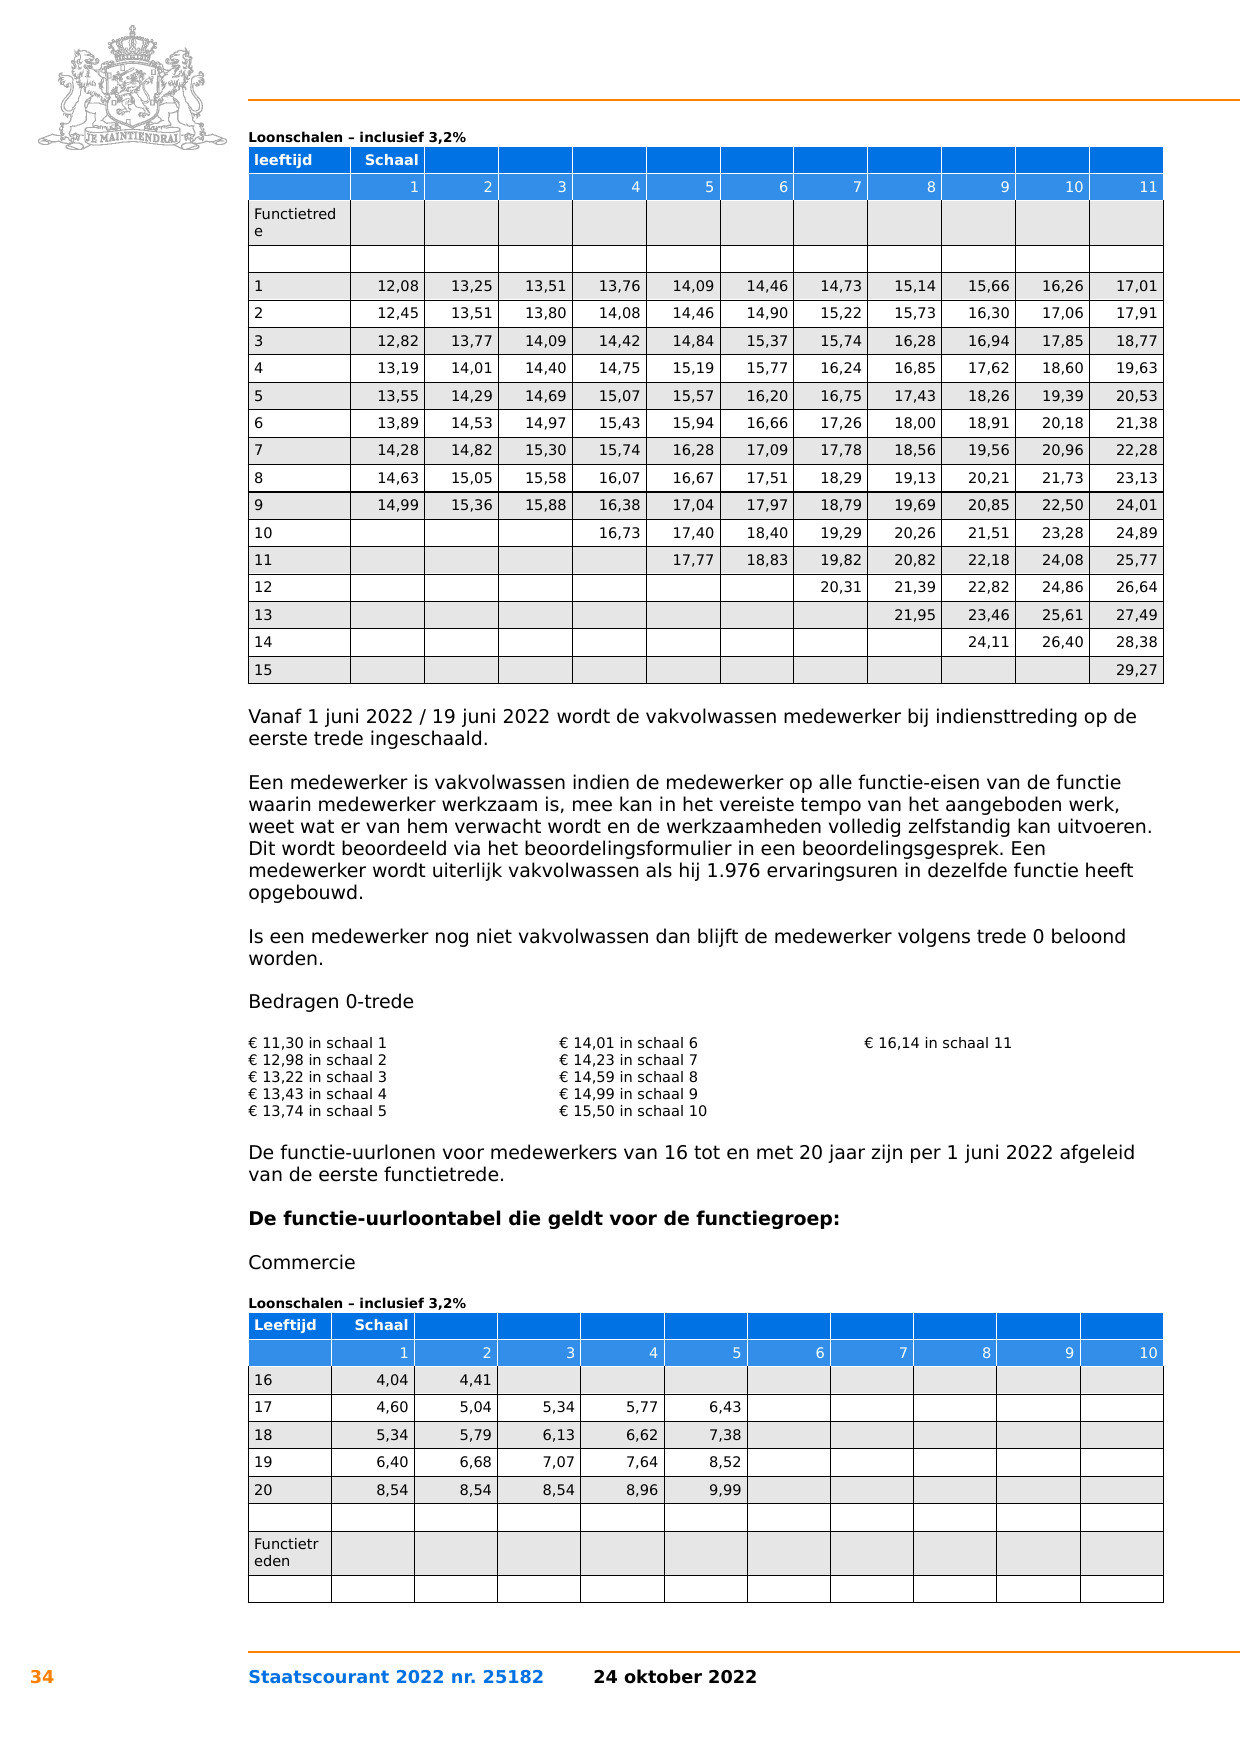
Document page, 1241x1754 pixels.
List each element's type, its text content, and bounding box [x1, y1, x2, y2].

table_cell 15,14 [868, 273, 941, 299]
table_cell 18,91 [942, 410, 1015, 437]
table_header € 11,30 in schaal 1 [248, 1035, 553, 1052]
table_cell 5 [249, 383, 350, 409]
table_cell 22,82 [942, 575, 1015, 601]
table_cell 24,01 [1090, 493, 1163, 519]
table_cell 14,82 [425, 438, 498, 464]
table_cell 16,67 [647, 465, 720, 491]
table_cell 15,07 [573, 383, 646, 409]
table_cell 4,41 [415, 1367, 497, 1393]
table_cell [351, 201, 424, 245]
table_cell 14,42 [573, 328, 646, 354]
table_cell [425, 575, 498, 601]
table_cell 17,43 [868, 383, 941, 409]
table_cell [721, 246, 793, 272]
table_cell 14,08 [573, 301, 646, 327]
table_cell [914, 1395, 996, 1421]
table_cell [647, 201, 720, 245]
table_cell [1081, 1504, 1163, 1531]
table_cell 20,31 [794, 575, 867, 601]
table_cell 5,34 [332, 1422, 414, 1448]
table_cell 11 [249, 547, 350, 573]
table_cell 20,85 [942, 493, 1015, 519]
table_cell 14,99 [351, 493, 424, 519]
table_cell [425, 657, 498, 683]
table_cell 17,04 [647, 493, 720, 519]
table_cell 14,09 [647, 273, 720, 299]
table_cell [581, 1576, 664, 1602]
table_cell [332, 1504, 414, 1531]
table_cell [351, 246, 424, 272]
table_cell 6,62 [581, 1422, 664, 1448]
table_cell € 15,50 in schaal 10 [553, 1103, 858, 1120]
table_cell 17,01 [1090, 273, 1163, 299]
table_cell € 12,98 in schaal 2 [248, 1052, 553, 1069]
table_cell [914, 1532, 996, 1575]
table_cell [748, 1532, 830, 1575]
table_cell 26,40 [1016, 629, 1089, 656]
table_cell 12 [249, 575, 350, 601]
table_cell [249, 1576, 331, 1602]
table_cell [831, 1576, 913, 1602]
table_cell [831, 1313, 913, 1339]
table_cell 8,52 [665, 1449, 747, 1476]
table_cell 16,24 [794, 355, 867, 382]
table_cell [351, 657, 424, 683]
table_cell 20 [249, 1477, 331, 1503]
table_cell [1016, 657, 1089, 683]
picture [38, 25, 227, 150]
table_cell 7 [249, 438, 350, 464]
table_cell [794, 602, 867, 628]
table_cell [499, 629, 572, 656]
table_cell [1081, 1449, 1163, 1476]
table_cell 17,06 [1016, 301, 1089, 327]
table_cell [868, 657, 941, 683]
table_cell 15,77 [721, 355, 793, 382]
table_cell [721, 201, 793, 245]
table_cell [581, 1367, 664, 1393]
table_cell 9 [249, 493, 350, 519]
table_cell 13,51 [425, 301, 498, 327]
table_cell 13,19 [351, 355, 424, 382]
table_cell 19,56 [942, 438, 1015, 464]
table_cell 6 [721, 174, 793, 200]
table_cell 18,40 [721, 520, 793, 546]
table_cell [351, 602, 424, 628]
table_cell [665, 1504, 747, 1531]
table_cell 5 [647, 174, 720, 200]
table_cell 17,62 [942, 355, 1015, 382]
table_cell 13,55 [351, 383, 424, 409]
table_cell [332, 1576, 414, 1602]
table_cell [748, 1449, 830, 1476]
table_cell [573, 629, 646, 656]
table_cell 8,54 [332, 1477, 414, 1503]
table_cell 7 [831, 1340, 913, 1366]
table_cell [997, 1504, 1080, 1531]
table_cell 1 [332, 1340, 414, 1366]
table_cell [498, 1532, 580, 1575]
table_cell 15,57 [647, 383, 720, 409]
table_cell [914, 1504, 996, 1531]
table_cell 22,50 [1016, 493, 1089, 519]
table_cell 18,77 [1090, 328, 1163, 354]
table_cell 6,43 [665, 1395, 747, 1421]
table_cell [425, 201, 498, 245]
table_header Loonschalen – inclusief 3,2% [248, 1296, 1163, 1311]
table_cell [1016, 201, 1089, 245]
table_cell [425, 602, 498, 628]
table_cell 6 [748, 1340, 830, 1366]
table_cell 13,89 [351, 410, 424, 437]
table_cell € 14,59 in schaal 8 [553, 1069, 858, 1086]
table_cell € 14,23 in schaal 7 [553, 1052, 858, 1069]
table_cell [647, 602, 720, 628]
table_cell [573, 575, 646, 601]
table_cell [997, 1367, 1080, 1393]
table_cell 18,79 [794, 493, 867, 519]
table_cell 17,26 [794, 410, 867, 437]
table_cell 24,89 [1090, 520, 1163, 546]
table_cell Schaal [332, 1313, 414, 1339]
table_cell 14,46 [647, 301, 720, 327]
table_cell 8 [868, 174, 941, 200]
table_cell 10 [1016, 174, 1089, 200]
table_cell [498, 1313, 580, 1339]
table_cell [573, 657, 646, 683]
table_cell 17,78 [794, 438, 867, 464]
table_cell [721, 629, 793, 656]
table_cell [415, 1576, 497, 1602]
table_cell 4,04 [332, 1367, 414, 1393]
table_cell [1081, 1422, 1163, 1448]
table_cell [748, 1367, 830, 1393]
table_cell 14,46 [721, 273, 793, 299]
table_cell 14,69 [499, 383, 572, 409]
table_cell [794, 246, 867, 272]
table_cell 17,91 [1090, 301, 1163, 327]
table_cell 16,73 [573, 520, 646, 546]
table_cell 2 [415, 1340, 497, 1366]
table_cell [351, 547, 424, 573]
table_cell 24,08 [1016, 547, 1089, 573]
table_cell [581, 1504, 664, 1531]
table_cell 15,74 [573, 438, 646, 464]
table_cell [415, 1532, 497, 1575]
table_cell [942, 147, 1015, 173]
table_cell 6,68 [415, 1449, 497, 1476]
table_cell 4 [581, 1340, 664, 1366]
table_cell 14,40 [499, 355, 572, 382]
table_cell 16,66 [721, 410, 793, 437]
table_cell 10 [249, 520, 350, 546]
text Bedragen 0-trede [248, 991, 1163, 1013]
table_cell 18,60 [1016, 355, 1089, 382]
table_cell [942, 246, 1015, 272]
table_cell 15,30 [499, 438, 572, 464]
table_cell [415, 1504, 497, 1531]
table_cell [425, 629, 498, 656]
table_cell [831, 1367, 913, 1393]
table_cell [831, 1449, 913, 1476]
table_cell 13 [249, 602, 350, 628]
table_cell [914, 1477, 996, 1503]
table_cell 3 [498, 1340, 580, 1366]
table_cell [997, 1532, 1080, 1575]
table_cell 16,75 [794, 383, 867, 409]
table_cell 12,82 [351, 328, 424, 354]
table_cell 20,21 [942, 465, 1015, 491]
table_cell 15,22 [794, 301, 867, 327]
table_cell [425, 246, 498, 272]
table_cell 4 [573, 174, 646, 200]
table_cell 17,51 [721, 465, 793, 491]
table_cell 20,26 [868, 520, 941, 546]
table_cell [573, 547, 646, 573]
table_cell 8,54 [498, 1477, 580, 1503]
table_cell [499, 547, 572, 573]
table_cell [665, 1576, 747, 1602]
table_cell 7 [794, 174, 867, 200]
table_cell 14,63 [351, 465, 424, 491]
table_cell 15,94 [647, 410, 720, 437]
table_cell [721, 657, 793, 683]
table_cell 13,77 [425, 328, 498, 354]
text De functie-uurloontabel die geldt voor de functiegroep: [248, 1208, 1163, 1230]
table_cell [1090, 201, 1163, 245]
table_cell 5 [665, 1340, 747, 1366]
table_cell [721, 602, 793, 628]
table_cell Functietrede [249, 201, 350, 245]
table_cell 14,84 [647, 328, 720, 354]
text Vanaf 1 juni 2022 / 19 juni 2022 wordt de vakvolwassen medewerker bij indiensttreding op de eerste trede ingeschaald. [248, 706, 1163, 750]
table_cell [425, 547, 498, 573]
table_cell [647, 575, 720, 601]
table_cell [831, 1395, 913, 1421]
table_cell 8,96 [581, 1477, 664, 1503]
table_cell 3 [249, 328, 350, 354]
table_cell [249, 246, 350, 272]
table_cell [914, 1422, 996, 1448]
table_cell [665, 1532, 747, 1575]
table_cell 18,29 [794, 465, 867, 491]
table_cell [647, 629, 720, 656]
table_cell 22,28 [1090, 438, 1163, 464]
table_cell 13,51 [499, 273, 572, 299]
table_cell [499, 602, 572, 628]
table_cell [1081, 1395, 1163, 1421]
table_cell 17,77 [647, 547, 720, 573]
table_cell 6,13 [498, 1422, 580, 1448]
table_cell 19,29 [794, 520, 867, 546]
table_cell 23,28 [1016, 520, 1089, 546]
table_cell 6 [249, 410, 350, 437]
table_cell [573, 246, 646, 272]
table_cell 19,13 [868, 465, 941, 491]
table_cell 9 [997, 1340, 1080, 1366]
table_cell [858, 1086, 1163, 1103]
table_cell [748, 1422, 830, 1448]
table_cell 23,46 [942, 602, 1015, 628]
table_cell 19,82 [794, 547, 867, 573]
table_cell 29,27 [1090, 657, 1163, 683]
table_cell [748, 1313, 830, 1339]
table_cell 19,69 [868, 493, 941, 519]
table_cell 26,64 [1090, 575, 1163, 601]
table_cell [721, 575, 793, 601]
table_cell [868, 147, 941, 173]
table_cell [914, 1576, 996, 1602]
table_cell 11 [1090, 174, 1163, 200]
table_cell 8 [249, 465, 350, 491]
table_cell [498, 1367, 580, 1393]
table_cell [332, 1532, 414, 1575]
table_cell 17 [249, 1395, 331, 1421]
table_cell 16,94 [942, 328, 1015, 354]
table_cell 15,74 [794, 328, 867, 354]
table_cell [351, 520, 424, 546]
table_cell 15,43 [573, 410, 646, 437]
table_cell 25,61 [1016, 602, 1089, 628]
table_cell 15,58 [499, 465, 572, 491]
table_cell 5,34 [498, 1395, 580, 1421]
table_cell 1 [351, 174, 424, 200]
table_cell 13,76 [573, 273, 646, 299]
table_cell 9 [942, 174, 1015, 200]
table_cell 17,40 [647, 520, 720, 546]
table_cell 21,39 [868, 575, 941, 601]
table_cell [868, 201, 941, 245]
table_cell [831, 1422, 913, 1448]
table_cell [573, 201, 646, 245]
table_cell [499, 520, 572, 546]
table_cell [831, 1504, 913, 1531]
table_cell 18,26 [942, 383, 1015, 409]
table_cell 16,07 [573, 465, 646, 491]
table_cell 24,86 [1016, 575, 1089, 601]
table_cell [1081, 1576, 1163, 1602]
table_cell 15,19 [647, 355, 720, 382]
table_cell 14,53 [425, 410, 498, 437]
table_header € 16,14 in schaal 11 [858, 1035, 1163, 1052]
table_cell 15,36 [425, 493, 498, 519]
table_cell [748, 1477, 830, 1503]
table_cell 18,83 [721, 547, 793, 573]
table_cell 19,63 [1090, 355, 1163, 382]
table_cell [249, 1504, 331, 1531]
table_cell 14 [249, 629, 350, 656]
table_cell 15,66 [942, 273, 1015, 299]
table_cell 21,95 [868, 602, 941, 628]
table_cell [573, 147, 646, 173]
table_cell [748, 1395, 830, 1421]
table_cell 14,01 [425, 355, 498, 382]
table_cell 7,07 [498, 1449, 580, 1476]
table_cell 14,97 [499, 410, 572, 437]
table_header Loonschalen – inclusief 3,2% [248, 130, 1163, 146]
table_cell € 13,74 in schaal 5 [248, 1103, 553, 1120]
table_cell [794, 629, 867, 656]
table_cell 13,80 [499, 301, 572, 327]
table_cell [1016, 246, 1089, 272]
table_cell [425, 147, 498, 173]
table_cell [573, 602, 646, 628]
table_cell [831, 1477, 913, 1503]
text De functie-uurlonen voor medewerkers van 16 tot en met 20 jaar zijn per 1 juni 2022 afgeleid van de eerste functietrede. [248, 1142, 1163, 1186]
text Een medewerker is vakvolwassen indien de medewerker op alle functie-eisen van de functie waarin medewerker werkzaam is, mee kan in het vereiste tempo van het aangeboden werk, weet wat er van hem verwacht wordt en de werkzaamheden volledig zelfstandig kan uitvoeren. Dit wordt beoordeeld via het beoordelingsformulier in een beoordelingsgesprek. Een medewerker wordt uiterlijk vakvolwassen als hij 1.976 ervaringsuren in dezelfde functie heeft opgebouwd. [248, 772, 1163, 904]
table_cell € 13,22 in schaal 3 [248, 1069, 553, 1086]
table_cell [1081, 1532, 1163, 1575]
table_cell 2 [425, 174, 498, 200]
table_cell Schaal [351, 147, 424, 173]
table_cell [581, 1313, 664, 1339]
table_cell [1081, 1367, 1163, 1393]
table_cell [415, 1313, 497, 1339]
table_cell [499, 657, 572, 683]
table_cell 17,85 [1016, 328, 1089, 354]
table_cell [794, 201, 867, 245]
table_cell [868, 629, 941, 656]
table_cell [748, 1504, 830, 1531]
table_cell Leeftijd [249, 1313, 331, 1339]
table_cell 15 [249, 657, 350, 683]
table_cell 28,38 [1090, 629, 1163, 656]
table_cell [997, 1422, 1080, 1448]
table_cell 16,26 [1016, 273, 1089, 299]
table_cell 18 [249, 1422, 331, 1448]
table_cell 7,38 [665, 1422, 747, 1448]
table_cell 14,90 [721, 301, 793, 327]
table_cell [1081, 1313, 1163, 1339]
table_cell 16,28 [647, 438, 720, 464]
table_cell 27,49 [1090, 602, 1163, 628]
table_cell 4,60 [332, 1395, 414, 1421]
table_cell 1 [249, 273, 350, 299]
table_cell [1090, 246, 1163, 272]
table_cell [249, 1340, 331, 1366]
table_cell [249, 174, 350, 200]
text Commercie [248, 1252, 1163, 1274]
table_cell [997, 1449, 1080, 1476]
table_cell [647, 147, 720, 173]
table_cell 12,45 [351, 301, 424, 327]
table_cell [914, 1367, 996, 1393]
table_cell 17,97 [721, 493, 793, 519]
table_cell 8 [914, 1340, 996, 1366]
table_cell 23,13 [1090, 465, 1163, 491]
table_cell [831, 1532, 913, 1575]
table_cell 18,56 [868, 438, 941, 464]
table_cell 19 [249, 1449, 331, 1476]
table_cell [498, 1576, 580, 1602]
table_cell [997, 1313, 1080, 1339]
table_cell [748, 1576, 830, 1602]
table_cell 16 [249, 1367, 331, 1393]
table_cell [997, 1395, 1080, 1421]
table_cell [794, 147, 867, 173]
table_cell 15,73 [868, 301, 941, 327]
table_cell 20,82 [868, 547, 941, 573]
table_cell 16,30 [942, 301, 1015, 327]
table_cell [351, 575, 424, 601]
table_cell 16,85 [868, 355, 941, 382]
table_cell [997, 1477, 1080, 1503]
table_cell [868, 246, 941, 272]
table_cell 21,38 [1090, 410, 1163, 437]
table_cell 14,09 [499, 328, 572, 354]
table_cell leeftijd [249, 147, 350, 173]
table_cell [499, 246, 572, 272]
table_cell [647, 246, 720, 272]
table_cell [721, 147, 793, 173]
table_cell 13,25 [425, 273, 498, 299]
table_cell [1090, 147, 1163, 173]
table_cell 12,08 [351, 273, 424, 299]
table_cell 14,28 [351, 438, 424, 464]
table_cell 15,37 [721, 328, 793, 354]
table_cell [794, 657, 867, 683]
table_cell 7,64 [581, 1449, 664, 1476]
table_cell € 14,99 in schaal 9 [553, 1086, 858, 1103]
table_cell 5,79 [415, 1422, 497, 1448]
table_cell [914, 1449, 996, 1476]
table_cell 16,20 [721, 383, 793, 409]
table_cell 4 [249, 355, 350, 382]
table_cell 18,00 [868, 410, 941, 437]
table_cell [942, 657, 1015, 683]
table_cell 15,05 [425, 465, 498, 491]
table_cell [499, 147, 572, 173]
table_cell 6,40 [332, 1449, 414, 1476]
table_cell [665, 1313, 747, 1339]
table_cell 16,28 [868, 328, 941, 354]
table_cell [858, 1069, 1163, 1086]
table_cell 14,73 [794, 273, 867, 299]
table_cell [858, 1052, 1163, 1069]
table_cell [499, 201, 572, 245]
table_cell 5,04 [415, 1395, 497, 1421]
table_cell [858, 1103, 1163, 1120]
table_cell € 13,43 in schaal 4 [248, 1086, 553, 1103]
table_cell 20,18 [1016, 410, 1089, 437]
table_cell [1081, 1477, 1163, 1503]
table_cell 14,75 [573, 355, 646, 382]
table_cell [351, 629, 424, 656]
table_cell [425, 520, 498, 546]
table_cell 14,29 [425, 383, 498, 409]
table_cell 3 [499, 174, 572, 200]
table_cell 22,18 [942, 547, 1015, 573]
table_cell 21,51 [942, 520, 1015, 546]
table_header € 14,01 in schaal 6 [553, 1035, 858, 1052]
table_cell [942, 201, 1015, 245]
table_cell 8,54 [415, 1477, 497, 1503]
table_cell [647, 657, 720, 683]
table_cell Functietreden [249, 1532, 331, 1575]
table_cell 16,38 [573, 493, 646, 519]
table_cell 19,39 [1016, 383, 1089, 409]
table_cell 21,73 [1016, 465, 1089, 491]
table_cell 17,09 [721, 438, 793, 464]
table_cell [498, 1504, 580, 1531]
table_cell [914, 1313, 996, 1339]
table_cell [581, 1532, 664, 1575]
table_cell [997, 1576, 1080, 1602]
table_cell 5,77 [581, 1395, 664, 1421]
table_cell 9,99 [665, 1477, 747, 1503]
table_cell 20,96 [1016, 438, 1089, 464]
table_cell 20,53 [1090, 383, 1163, 409]
table_cell 25,77 [1090, 547, 1163, 573]
table_cell [1016, 147, 1089, 173]
table_cell 2 [249, 301, 350, 327]
table_cell [499, 575, 572, 601]
table_cell 15,88 [499, 493, 572, 519]
text Is een medewerker nog niet vakvolwassen dan blijft de medewerker volgens trede 0 beloond worden. [248, 926, 1163, 969]
table_cell 24,11 [942, 629, 1015, 656]
table_cell [665, 1367, 747, 1393]
table_cell 10 [1081, 1340, 1163, 1366]
